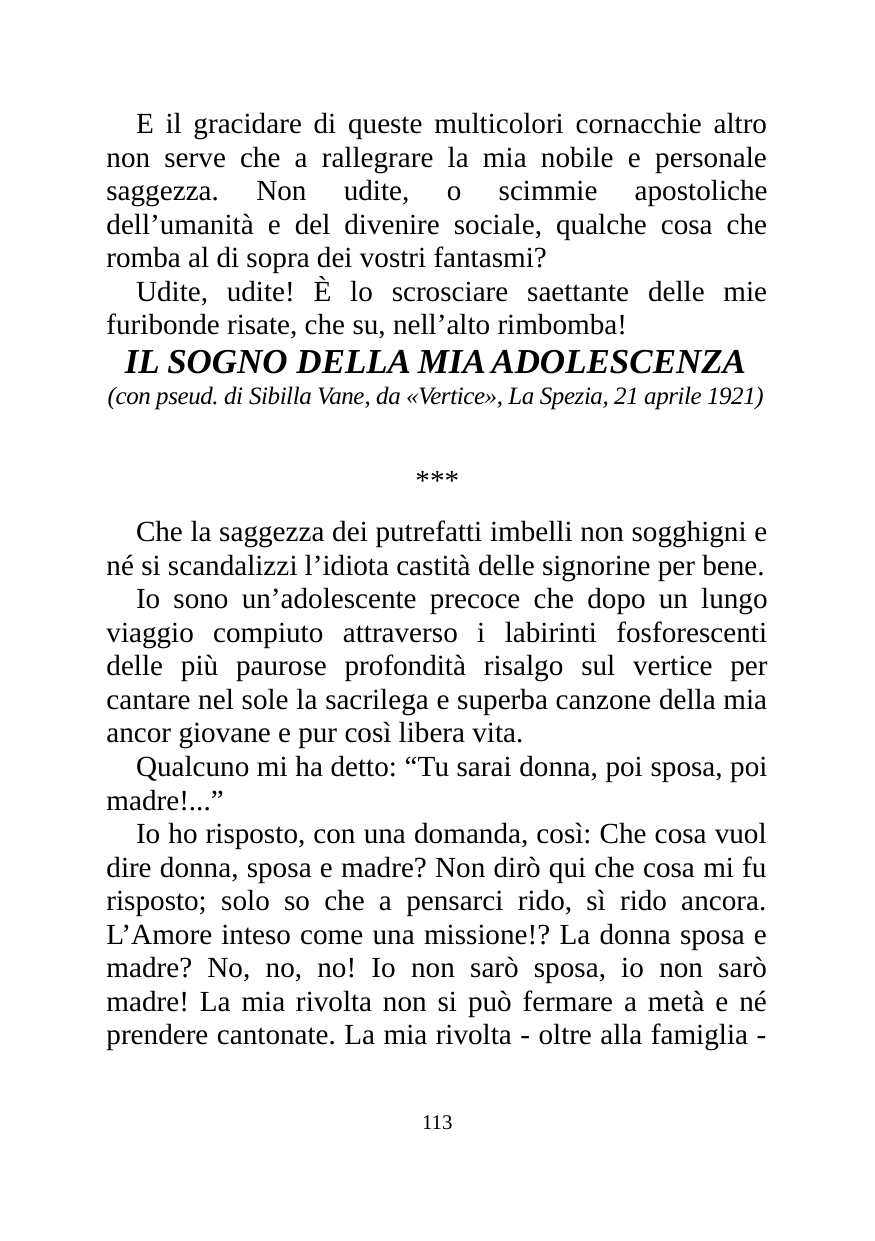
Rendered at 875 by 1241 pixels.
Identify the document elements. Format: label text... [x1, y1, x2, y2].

text Udite, udite! È lo scrosciare saettante delle mie furibonde risate, che su, nell’alto rimbomba! [106, 274, 768, 341]
text Io sono un’adolescente precoce che dopo un lungo viaggio compiuto attraverso i labirinti fosforescenti delle più paurose profondità risalgo sul vertice per cantare nel sole la sacrilega e superba canzone della mia ancor giovane e pur così libera vita. [106, 581, 768, 749]
text *** [106, 463, 768, 497]
text Che la saggezza dei putrefatti imbelli non sogghigni e né si scandalizzi l’idiota castità delle signorine per bene. [106, 514, 768, 581]
text Qualcuno mi ha detto: “Tu sarai donna, poi sposa, poi madre!...” [106, 749, 768, 816]
subtitle IL SOGNO DELLA MIA ADOLESCENZA (con pseud. di Sibilla Vane, da «Vertice», La Spezia, 21 aprile 1921) [106, 341, 768, 410]
text E il gracidare di queste multicolori cornacchie altro non serve che a rallegrare la mia nobile e personale saggezza. Non udite, o scimmie apostoliche dell’umanità e del divenire sociale, qualche cosa che romba al di sopra dei vostri fantasmi? [106, 106, 768, 274]
text Io ho risposto, con una domanda, così: Che cosa vuol dire donna, sposa e madre? Non dirò qui che cosa mi fu risposto; solo so che a pensarci rido, sì rido ancora. L’Amore inteso come una missione!? La donna sposa e madre? No, no, no! Io non sarò sposa, io non sarò madre! La mia rivolta non si può fermare a metà e né prendere cantonate. La mia rivolta - oltre alla famiglia [106, 816, 768, 1051]
